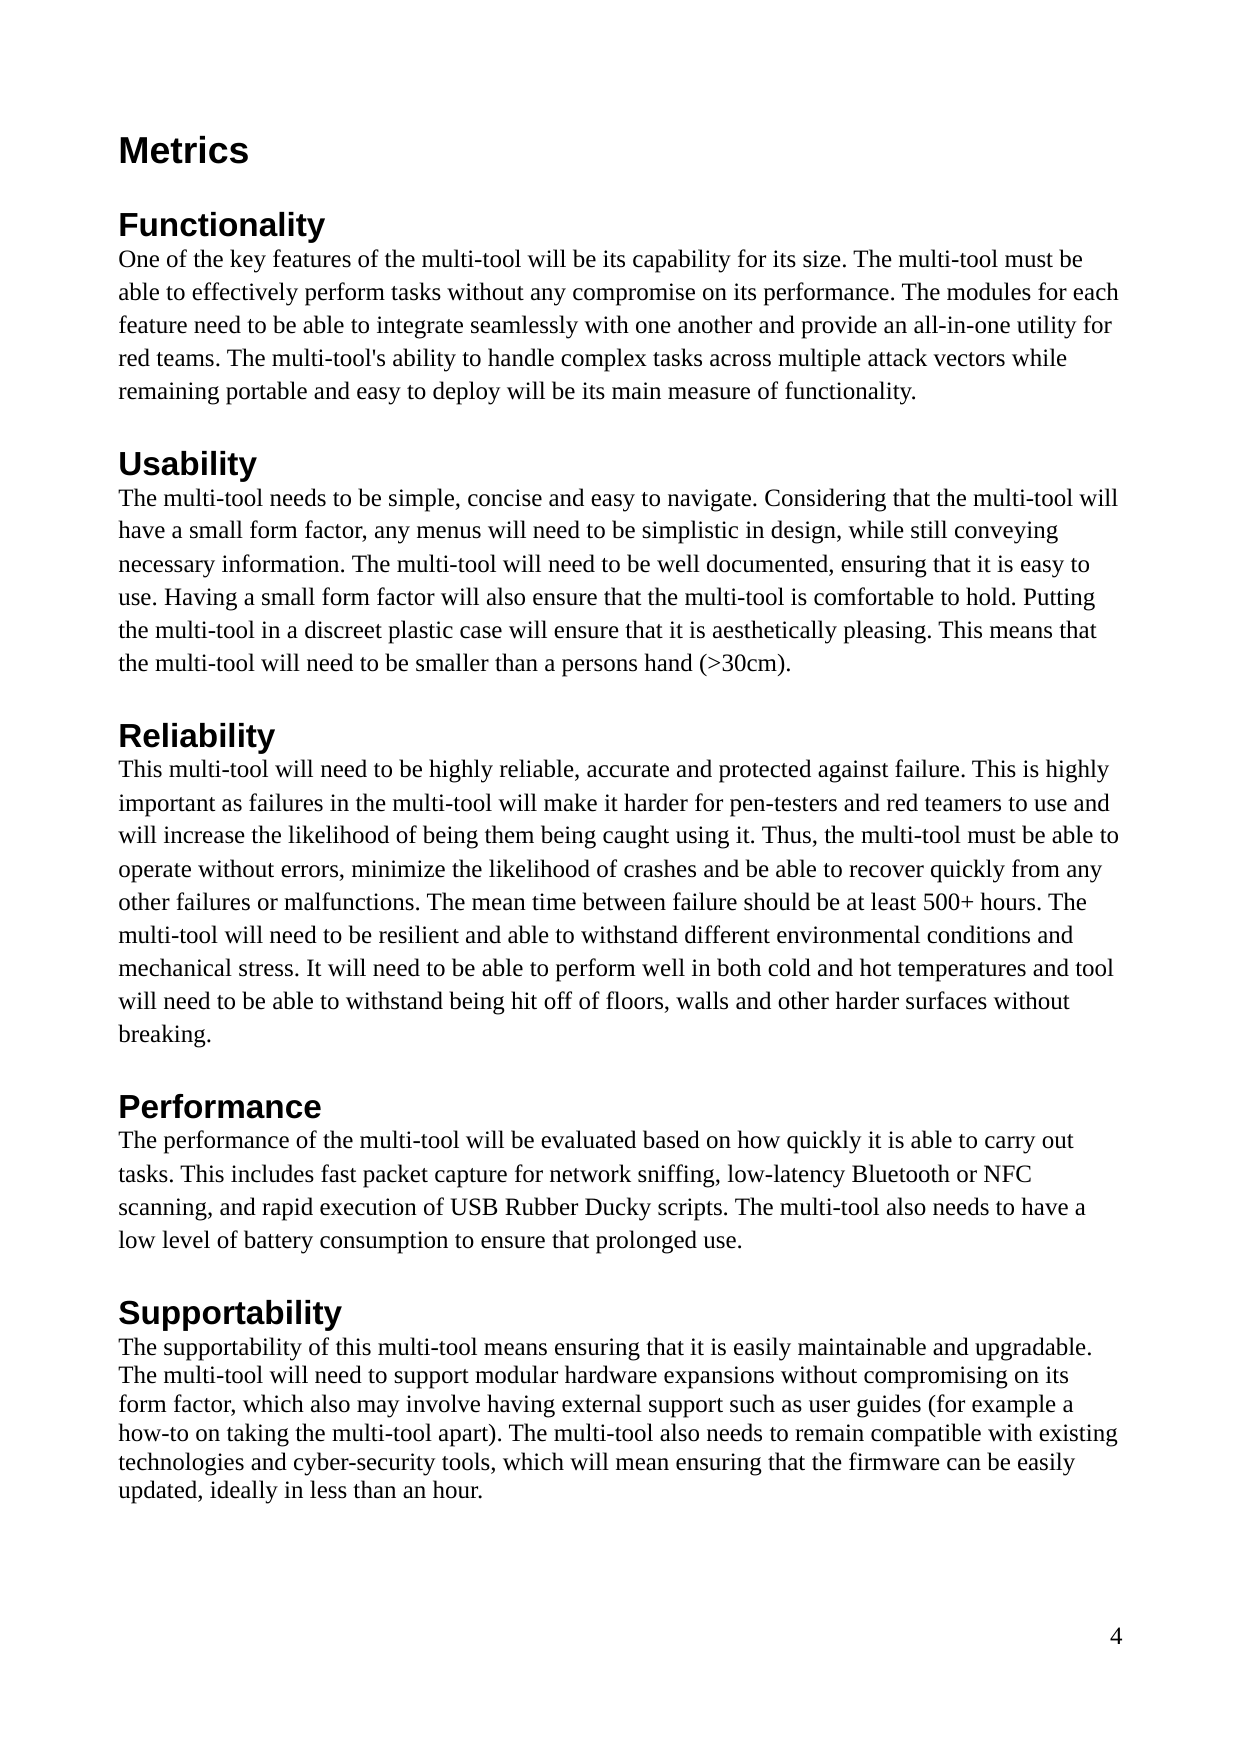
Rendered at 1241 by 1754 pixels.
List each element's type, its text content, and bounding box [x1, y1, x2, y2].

subtitle Reliability [118, 716, 1122, 754]
subtitle Performance [118, 1087, 1122, 1126]
text The performance of the multi-tool will be evaluated based on how quickly it is able to carry out tasks. This includes fast packet capture for network sniffing, low-latency Bluetooth or NFC scanning, and rapid execution of USB Rubber Ducky scripts. The multi-tool also needs to have a low level of battery consumption to ensure that prolonged use. [118, 1126, 1122, 1253]
subtitle Functionality [118, 205, 1122, 244]
subtitle Usability [118, 444, 1122, 483]
subtitle Metrics [118, 129, 1122, 172]
text The supportability of this multi-tool means ensuring that it is easily maintainable and upgradable. The multi-tool will need to support modular hardware expansions without compromising on its form factor, which also may involve having external support such as user guides (for example a how-to on taking the multi-tool apart). The multi-tool also needs to remain compatible with existing technologies and cyber-security tools, which will mean ensuring that the firmware can be easily updated, ideally in less than an hour. [118, 1332, 1122, 1504]
text The multi-tool needs to be simple, concise and easy to navigate. Considering that the multi-tool will have a small form factor, any menus will need to be simplistic in design, while still conveying necessary information. The multi-tool will need to be well documented, ensuring that it is easy to use. Having a small form factor will also ensure that the multi-tool is comfortable to hold. Putting the multi-tool in a discreet plastic case will ensure that it is aesthetically pleasing. This means that the multi-tool will need to be smaller than a persons hand (>30cm). [118, 483, 1122, 676]
text This multi-tool will need to be highly reliable, accurate and protected against failure. This is highly important as failures in the multi-tool will make it harder for pen-testers and red teamers to use and will increase the likelihood of being them being caught using it. Thus, the multi-tool must be able to operate without errors, minimize the likelihood of crashes and be able to recover quickly from any other failures or malfunctions. The mean time between failure should be at least 500+ hours. The multi-tool will need to be resilient and able to withstand different environmental conditions and mechanical stress. It will need to be able to perform well in both cold and hot temperatures and tool will need to be able to withstand being hit off of floors, walls and other harder surfaces without breaking. [118, 754, 1122, 1047]
subtitle Supportability [118, 1293, 1122, 1332]
text One of the key features of the multi-tool will be its capability for its size. The multi-tool must be able to effectively perform tasks without any compromise on its performance. The modules for each feature need to be able to integrate seamlessly with one another and provide an all-in-one utility for red teams. The multi-tool's ability to handle complex tasks across multiple attack vectors while remaining portable and easy to deploy will be its main measure of functionality. [118, 244, 1122, 404]
